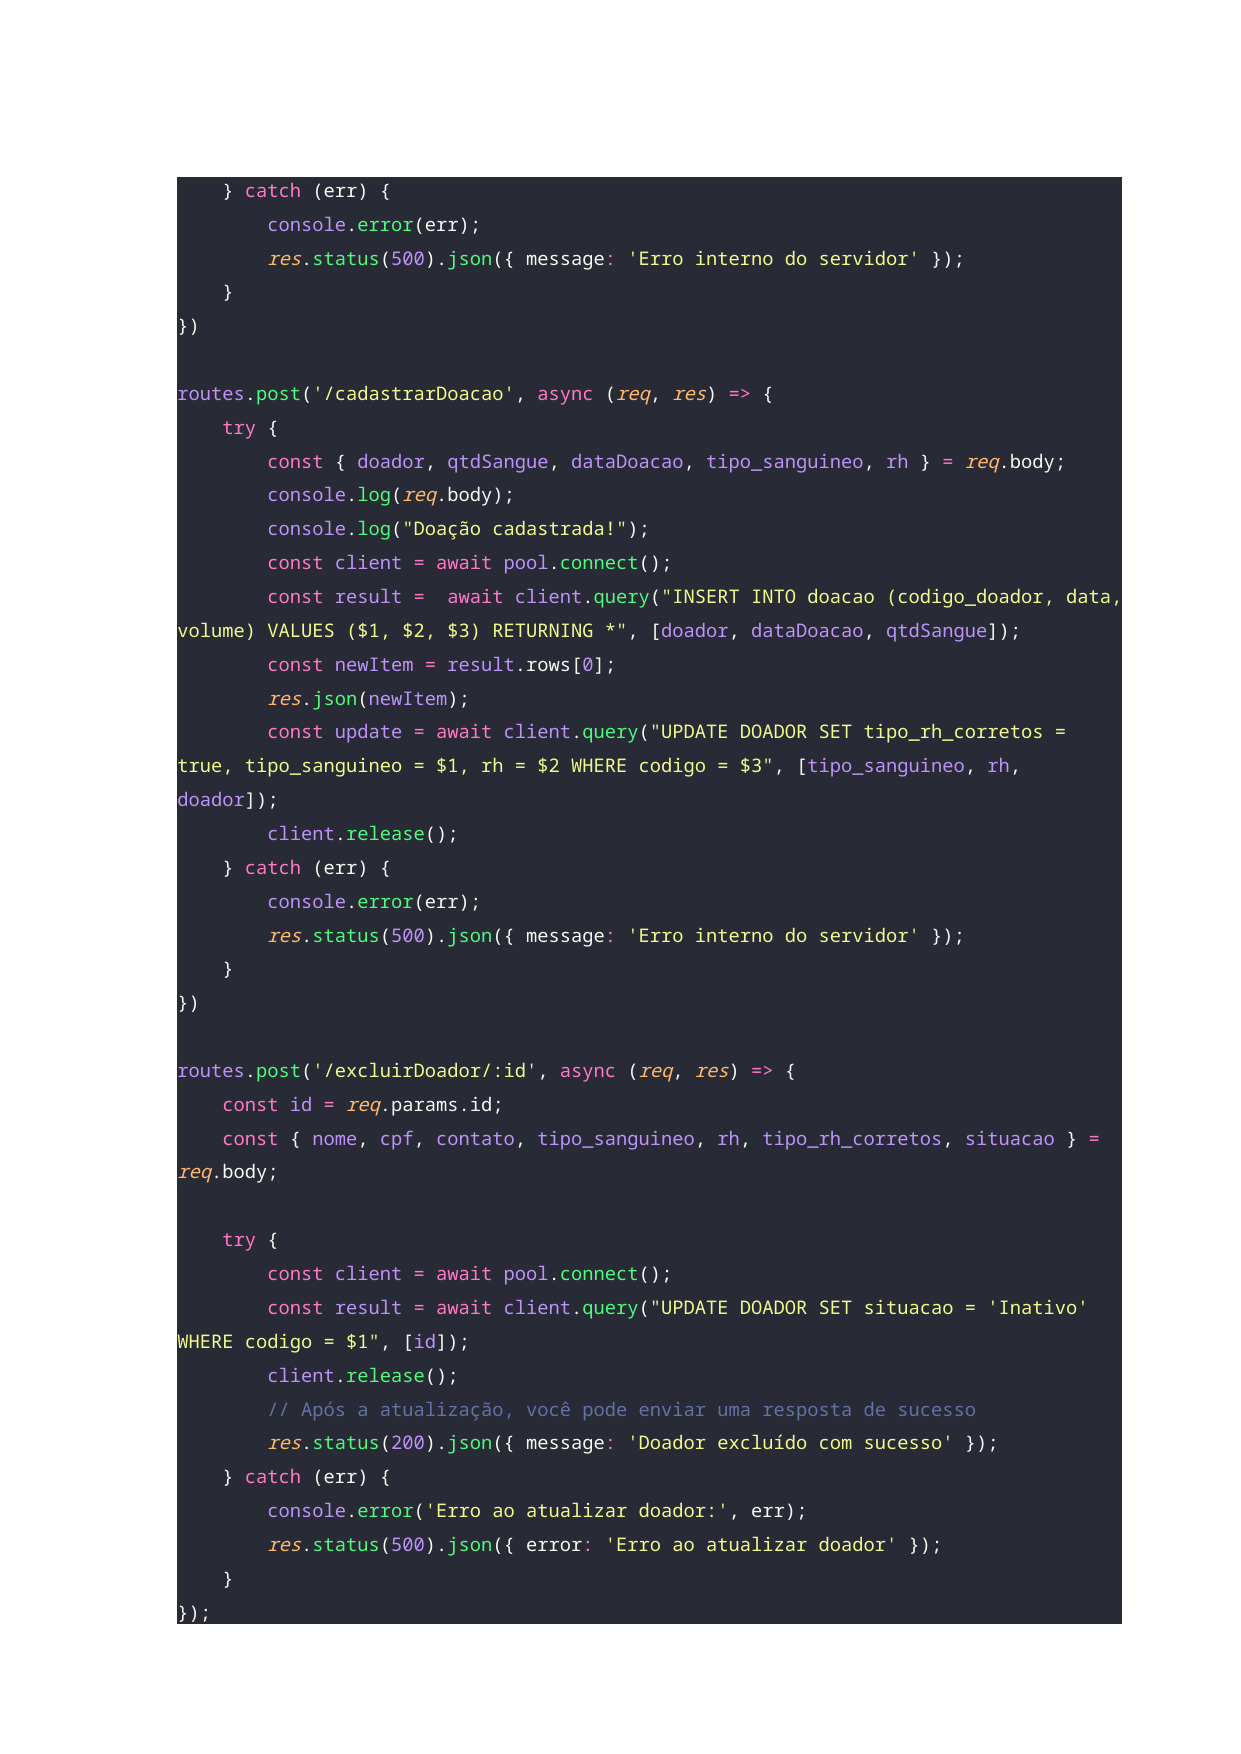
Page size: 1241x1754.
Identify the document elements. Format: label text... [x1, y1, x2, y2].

text client.release(); [177, 820, 1122, 846]
text routes.post('/excluirDoador/:id', async (req, res) => { [177, 1057, 1122, 1083]
text res.status(500).json({ error: 'Erro ao atualizar doador' }); [177, 1531, 1122, 1557]
text }) [177, 989, 1122, 1015]
text try { [177, 414, 1122, 439]
text res.json(newItem); [177, 685, 1122, 710]
text const newItem = result.rows[0]; [177, 651, 1122, 677]
text const client = await pool.connect(); [177, 549, 1122, 575]
text }) [177, 312, 1122, 338]
text const { nome, cpf, contato, tipo_sanguineo, rh, tipo_rh_corretos, situacao } = req.body; [177, 1125, 1122, 1184]
text console.error(err); [177, 888, 1122, 913]
text } [177, 1565, 1122, 1591]
text // Após a atualização, você pode enviar uma resposta de sucesso [177, 1396, 1122, 1421]
text } catch (err) { [177, 854, 1122, 880]
text }); [177, 1599, 1122, 1624]
text const result = await client.query("INSERT INTO doacao (codigo_doador, data, volume) VALUES ($1, $2, $3) RETURNING *", [doador, dataDoacao, qtdSangue]); [177, 583, 1122, 643]
text try { [177, 1227, 1122, 1252]
text const update = await client.query("UPDATE DOADOR SET tipo_rh_corretos = true, tipo_sanguineo = $1, rh = $2 WHERE codigo = $3", [tipo_sanguineo, rh, doador]); [177, 719, 1122, 812]
text routes.post('/cadastrarDoacao', async (req, res) => { [177, 380, 1122, 406]
text const id = req.params.id; [177, 1091, 1122, 1117]
text console.log("Doação cadastrada!"); [177, 516, 1122, 541]
text const result = await client.query("UPDATE DOADOR SET situacao = 'Inativo' WHERE codigo = $1", [id]); [177, 1294, 1122, 1354]
text res.status(200).json({ message: 'Doador excluído com sucesso' }); [177, 1430, 1122, 1455]
text const { doador, qtdSangue, dataDoacao, tipo_sanguineo, rh } = req.body; [177, 448, 1122, 473]
text } catch (err) { [177, 177, 1122, 203]
text console.error('Erro ao atualizar doador:', err); [177, 1497, 1122, 1523]
text console.log(req.body); [177, 482, 1122, 507]
text res.status(500).json({ message: 'Erro interno do servidor' }); [177, 245, 1122, 270]
text } catch (err) { [177, 1463, 1122, 1489]
text res.status(500).json({ message: 'Erro interno do servidor' }); [177, 922, 1122, 947]
text console.error(err); [177, 211, 1122, 236]
text } [177, 956, 1122, 981]
text const client = await pool.connect(); [177, 1260, 1122, 1286]
text client.release(); [177, 1362, 1122, 1387]
text } [177, 279, 1122, 304]
